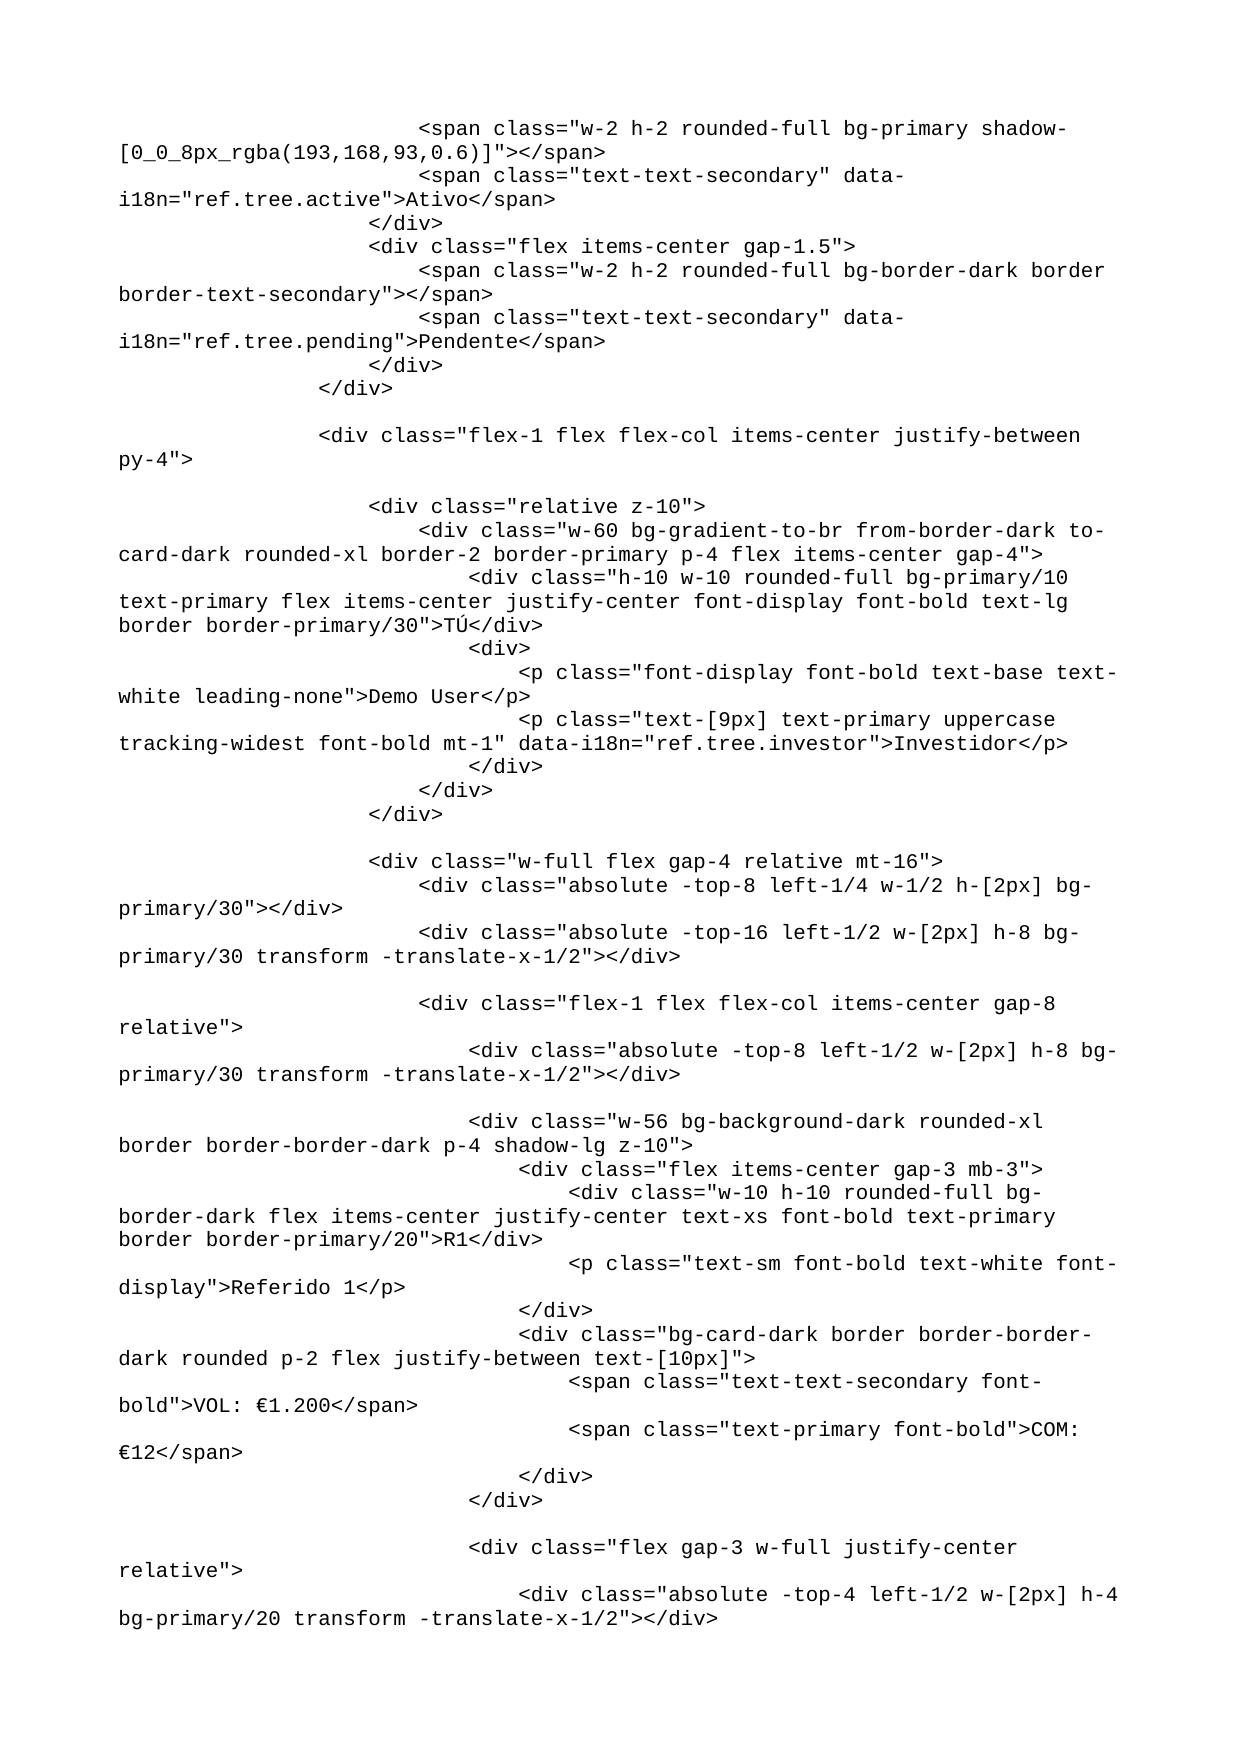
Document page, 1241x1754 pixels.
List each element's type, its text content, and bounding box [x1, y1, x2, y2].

table_cell <span class="w-2 h-2 rounded-full bg-primary shadow-[0_0_8px_rgba(193,168,93,0.6)]"></span> <span class="text-text-secondary" data-i18n="ref.tree.active">Ativo</span> </div> <div class="flex items-center gap-1.5"> <span class="w-2 h-2 rounded-full bg-border-dark border border-text-secondary"></span> <span class="text-text-secondary" data-i18n="ref.tree.pending">Pendente</span> </div> </div> <div class="flex-1 flex flex-col items-center justify-between py-4"> <div class="relative z-10"> <div class="w-60 bg-gradient-to-br from-border-dark to-card-dark rounded-xl border-2 border-primary p-4 flex items-center gap-4"> <div class="h-10 w-10 rounded-full bg-primary/10 text-primary flex items-center justify-center font-display font-bold text-lg border border-primary/30">TÚ</div> <div> <p class="font-display font-bold text-base text-white leading-none">Demo User</p> <p class="text-[9px] text-primary uppercase tracking-widest font-bold mt-1" data-i18n="ref.tree.investor">Investidor</p> </div> </div> </div> <div class="w-full flex gap-4 relative mt-16"> <div class="absolute -top-8 left-1/4 w-1/2 h-[2px] bg-primary/30"></div> <div class="absolute -top-16 left-1/2 w-[2px] h-8 bg-primary/30 transform -translate-x-1/2"></div> <div class="flex-1 flex flex-col items-center gap-8 relative"> <div class="absolute -top-8 left-1/2 w-[2px] h-8 bg-primary/30 transform -translate-x-1/2"></div> <div class="w-56 bg-background-dark rounded-xl border border-border-dark p-4 shadow-lg z-10"> <div class="flex items-center gap-3 mb-3"> <div class="w-10 h-10 rounded-full bg-border-dark flex items-center justify-center text-xs font-bold text-primary border border-primary/20">R1</div> <p class="text-sm font-bold text-white font-display">Referido 1</p> </div> <div class="bg-card-dark border border-border-dark rounded p-2 flex justify-between text-[10px]"> <span class="text-text-secondary font-bold">VOL: €1.200</span> <span class="text-primary font-bold">COM: €12</span> </div> </div> <div class="flex gap-3 w-full justify-center relative"> <div class="absolute -top-4 left-1/2 w-[2px] h-4 bg-primary/20 transform -translate-x-1/2"></div> [118, 118, 1122, 1631]
